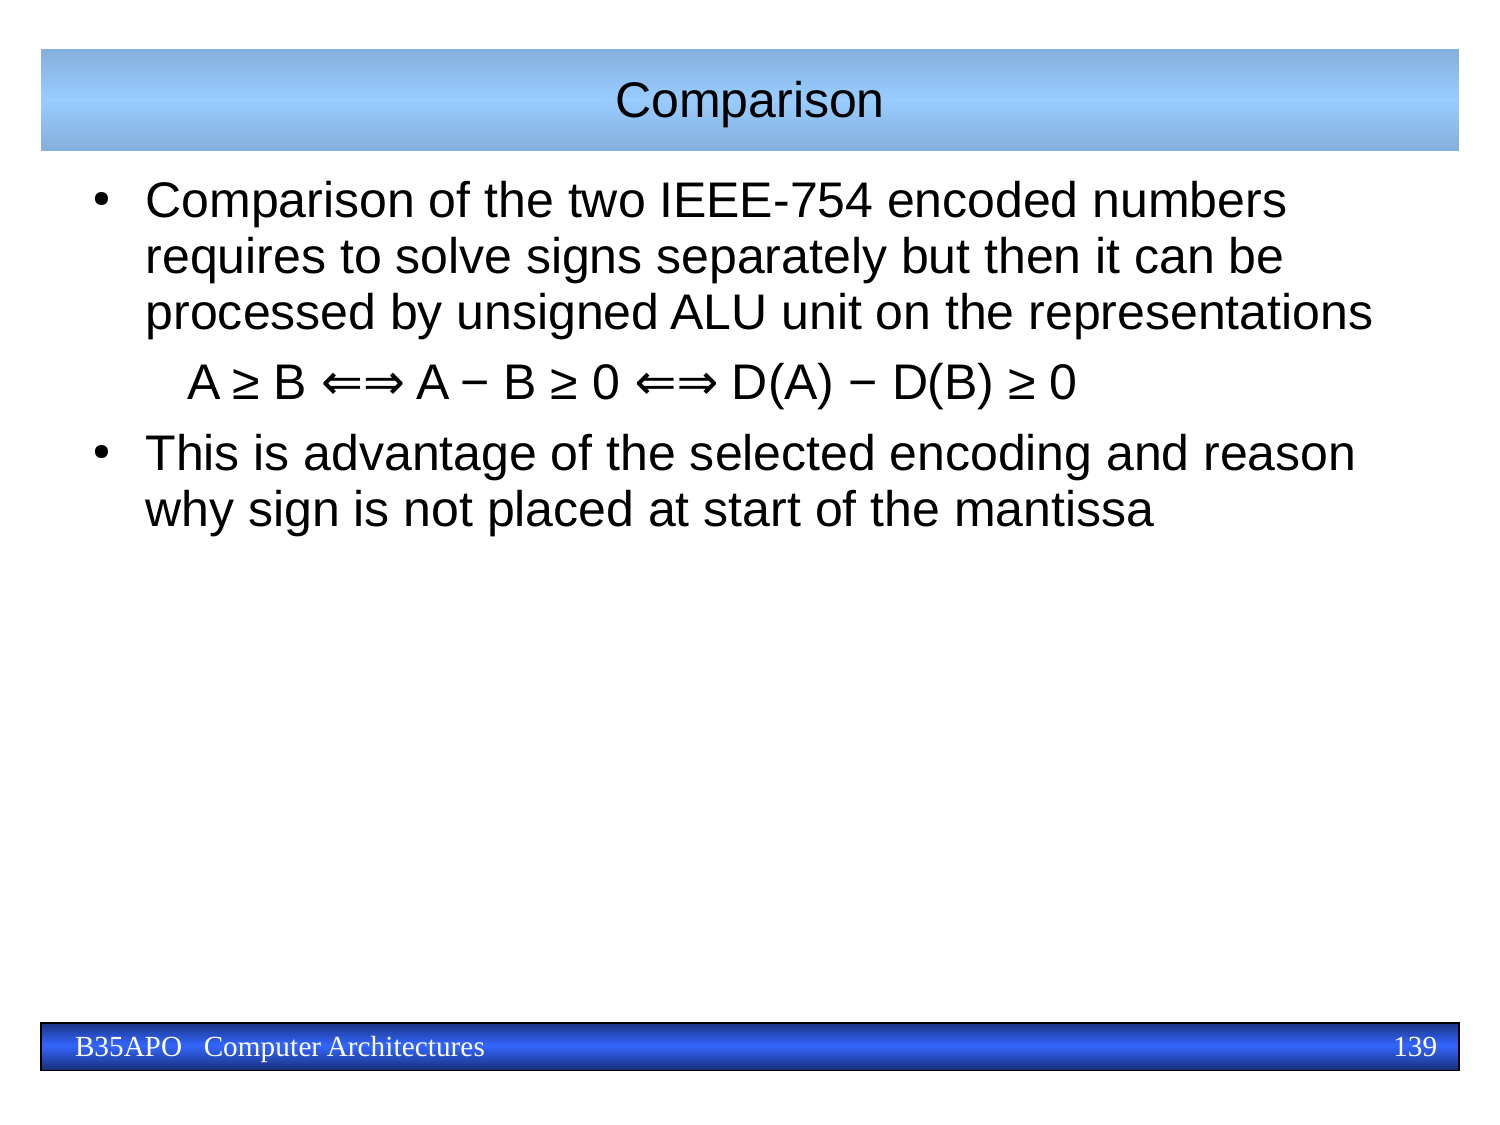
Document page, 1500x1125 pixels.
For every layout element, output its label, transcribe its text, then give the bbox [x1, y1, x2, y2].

list Comparison of the two IEEE-754 encoded numbers requires to solve signs separately but then it can be processed by unsigned ALU unit on the representations A ≥ B ⇐⇒ A − B ≥ 0 ⇐⇒ D(A) − D(B) ≥ 0 This is advantage of the selected encoding and reason why sign is not placed at start of the mantissa [75, 172, 1426, 916]
title Comparison [41, 49, 1459, 151]
